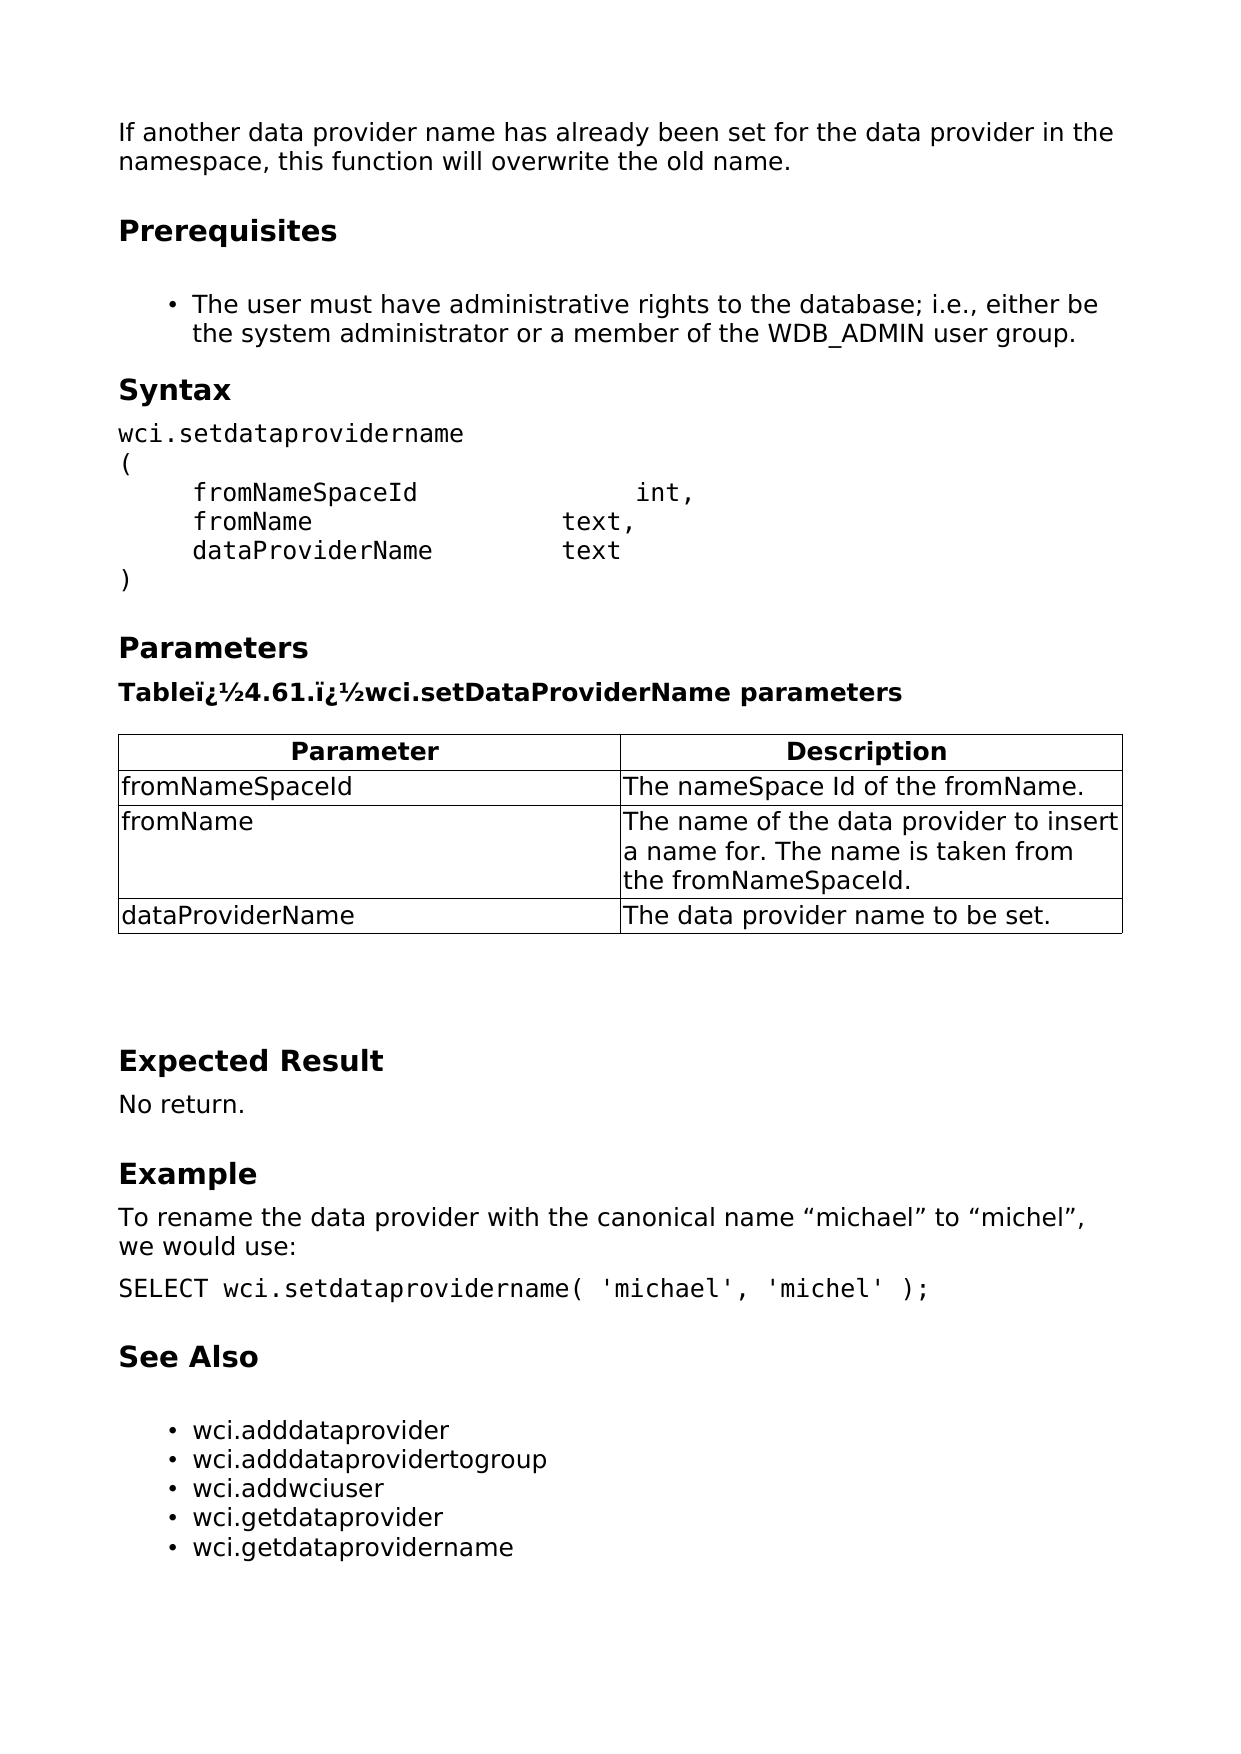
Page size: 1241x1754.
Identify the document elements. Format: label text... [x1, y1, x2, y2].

subtitle Parameters [118, 631, 1122, 665]
subtitle Expected Result [118, 1044, 1122, 1078]
text Tableï¿½4.61.ï¿½wci.setDataProviderName parameters [118, 678, 1122, 707]
list wci.adddataprovider [177, 1416, 1122, 1445]
table_cell The nameSpace Id of the fromName. [621, 771, 1122, 804]
table_cell fromName [119, 806, 620, 898]
subtitle Prerequisites [118, 214, 1122, 248]
subtitle See Also [118, 1340, 1122, 1374]
subtitle Example [118, 1157, 1122, 1191]
text wci.setdataprovidername ( fromNameSpaceId int, fromName text, dataProviderName text ) [118, 420, 1122, 595]
subtitle Syntax [118, 373, 1122, 407]
text No return. [118, 1090, 1122, 1119]
text To rename the data provider with the canonical name “michael” to “michel”, we would use: [118, 1203, 1122, 1262]
list The user must have administrative rights to the database; i.e., either be the system administrator or a member of the WDB_ADMIN user group. [177, 290, 1122, 348]
table_cell fromNameSpaceId [119, 771, 620, 804]
text If another data provider name has already been set for the data provider in the namespace, this function will overwrite the old name. [118, 118, 1122, 176]
list wci.getdataprovider [177, 1504, 1122, 1533]
table_cell The data provider name to be set. [621, 899, 1122, 933]
list wci.addwciuser [177, 1474, 1122, 1504]
table_header Description [621, 735, 1122, 769]
text SELECT wci.setdataprovidername( 'michael', 'michel' ); [118, 1274, 1122, 1303]
list wci.adddataprovidertogroup [177, 1445, 1122, 1474]
list wci.getdataprovidername [177, 1533, 1122, 1562]
table_header Parameter [119, 735, 620, 769]
table_cell dataProviderName [119, 899, 620, 933]
table_cell The name of the data provider to insert a name for. The name is taken from the fromNameSpaceId. [621, 806, 1122, 898]
